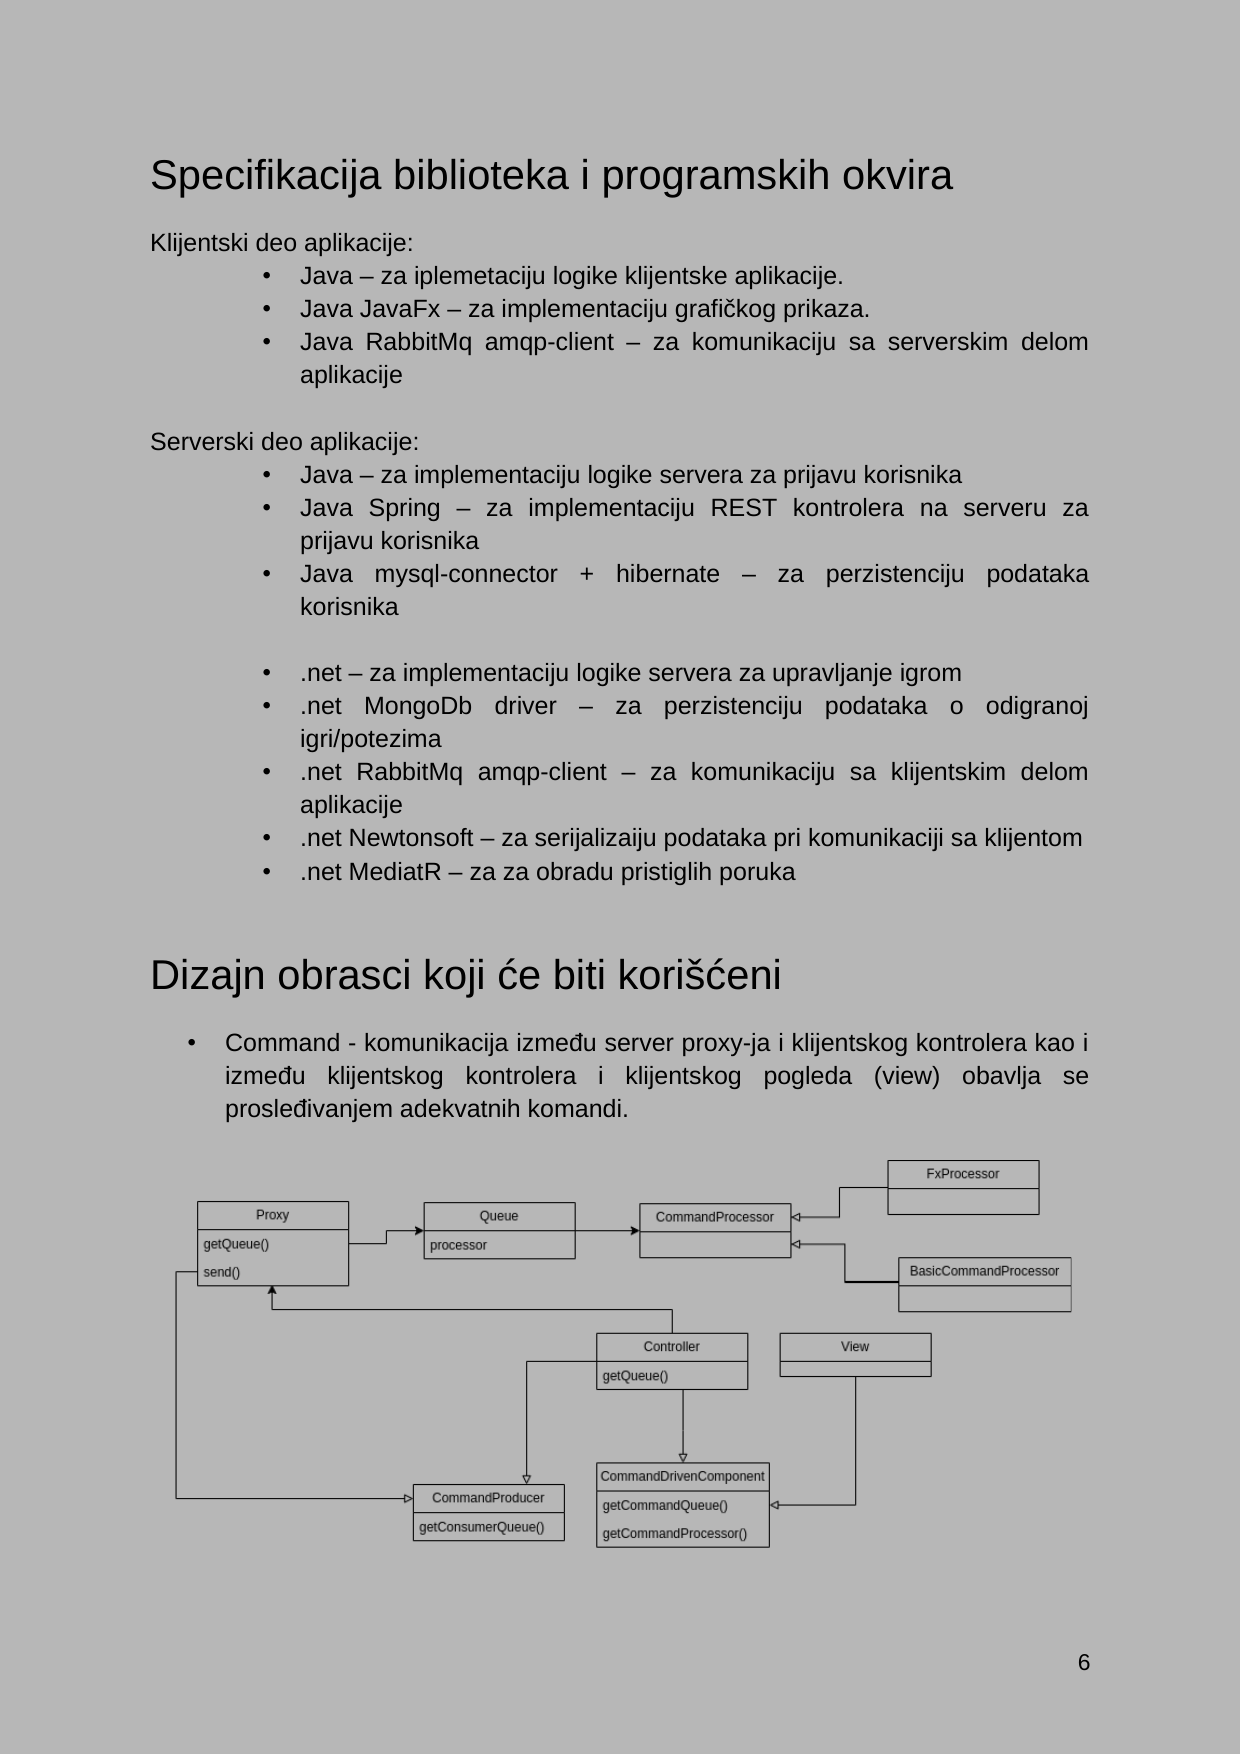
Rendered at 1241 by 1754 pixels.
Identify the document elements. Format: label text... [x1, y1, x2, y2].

subtitle Specifikacija biblioteka i programskih okvira [150, 150, 1090, 198]
picture [168, 1160, 1072, 1551]
list Command - komunikacija između server proxy-ja i klijentskog kontrolera kao i između klijentskog kontrolera i klijentskog pogleda (view) obavlja se prosleđivanjem adekvatnih komandi. [187, 1028, 1090, 1123]
text Klijentski deo aplikacije: [150, 228, 1090, 257]
list Java – za iplemetaciju logike klijentske aplikacije. [262, 261, 1090, 290]
list Java – za implementaciju logike servera za prijavu korisnika [262, 459, 1090, 488]
list .net RabbitMq amqp-client – za komunikaciju sa klijentskim delom aplikacije [262, 757, 1090, 819]
list Java Spring – za implementaciju REST kontrolera na serveru za prijavu korisnika [262, 493, 1090, 554]
list .net MediatR – za za obradu pristiglih poruka [262, 857, 1090, 885]
text Serverski deo aplikacije: [150, 427, 1090, 455]
list Java RabbitMq amqp-client – za komunikaciju sa serverskim delom aplikacije [262, 327, 1090, 389]
list .net MongoDb driver – za perzistenciju podataka o odigranoj igri/potezima [262, 691, 1090, 753]
list .net Newtonsoft – za serijalizaiju podataka pri komunikaciji sa klijentom [262, 823, 1090, 852]
list .net – za implementaciju logike servera za upravljanje igrom [262, 658, 1090, 687]
list Java mysql-connector + hibernate – za perzistenciju podataka korisnika [262, 559, 1090, 621]
subtitle Dizajn obrasci koji će biti korišćeni [150, 950, 1090, 998]
list Java JavaFx – za implementaciju grafičkog prikaza. [262, 294, 1090, 323]
